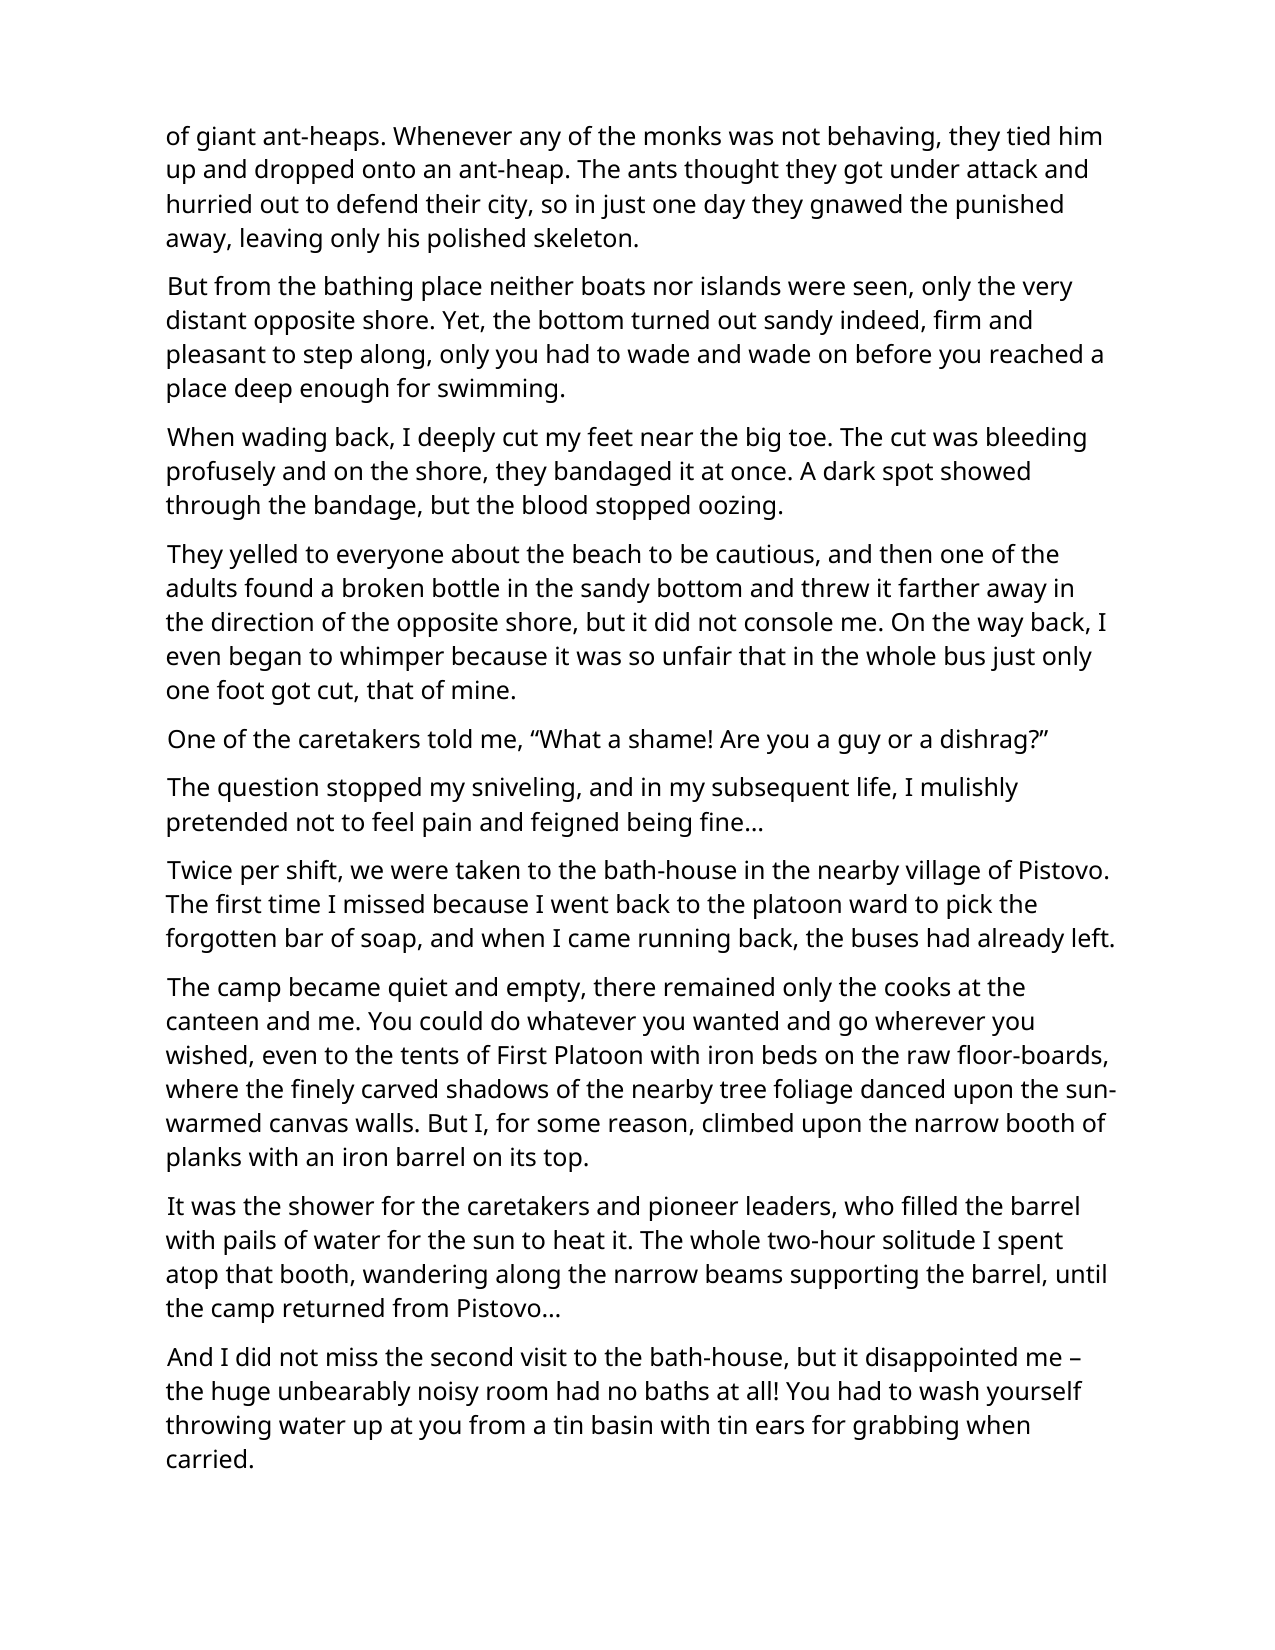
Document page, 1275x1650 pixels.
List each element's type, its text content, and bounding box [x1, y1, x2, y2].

text It was the shower for the caretakers and pioneer leaders, who filled the barrel with pails of water for the sun to heat it. The whole two-hour solitude I spent atop that booth, wandering along the narrow beams supporting the barrel, until the camp returned from Pistovo… [165, 1188, 1118, 1325]
text When wading back, I deeply cut my feet near the big toe. The cut was bleeding profusely and on the shore, they bandaged it at once. A dark spot showed through the bandage, but the blood stopped oozing. [165, 420, 1118, 522]
text One of the caretakers told me, “What a shame! Are you a guy or a dishrag?” [165, 721, 1118, 756]
text And I did not miss the second visit to the bath-house, but it disappointed me – the huge unbearably noisy room had no baths at all! You had to wash yourself throwing water up at you from a tin basin with tin ears for grabbing when carried. [165, 1339, 1118, 1476]
text They yelled to everyone about the beach to be cautious, and then one of the adults found a broken bottle in the sandy bottom and threw it farther away in the direction of the opposite shore, but it did not console me. On the way back, I even began to whimper because it was so unfair that in the whole bus just only one foot got cut, that of mine. [165, 537, 1118, 707]
text The question stopped my sniveling, and in my subsequent life, I mulishly pretended not to feel pain and feigned being fine… [165, 770, 1118, 838]
text Twice per shift, we were taken to the bath-house in the nearby village of Pistovo. The first time I missed because I went back to the platoon ward to pick the forgotten bar of soap, and when I came running back, the buses had already left. [165, 853, 1118, 955]
text The camp became quiet and empty, there remained only the cooks at the canteen and me. You could do whatever you wanted and go wherever you wished, even to the tents of First Platoon with iron beds on the raw floor-boards, where the finely carved shadows of the nearby tree foliage danced upon the sun-warmed canvas walls. But I, for some reason, climbed upon the narrow booth of planks with an iron barrel on its top. [165, 969, 1118, 1174]
text of giant ant-heaps. Whenever any of the monks was not behaving, they tied him up and dropped onto an ant-heap. The ants thought they got under attack and hurried out to defend their city, so in just one day they gnawed the punished away, leaving only his polished skeleton. [165, 118, 1118, 254]
text But from the bathing place neither boats nor islands were seen, only the very distant opposite shore. Yet, the bottom turned out sandy indeed, firm and pleasant to step along, only you had to wade and wade on before you reached a place deep enough for swimming. [165, 269, 1118, 405]
